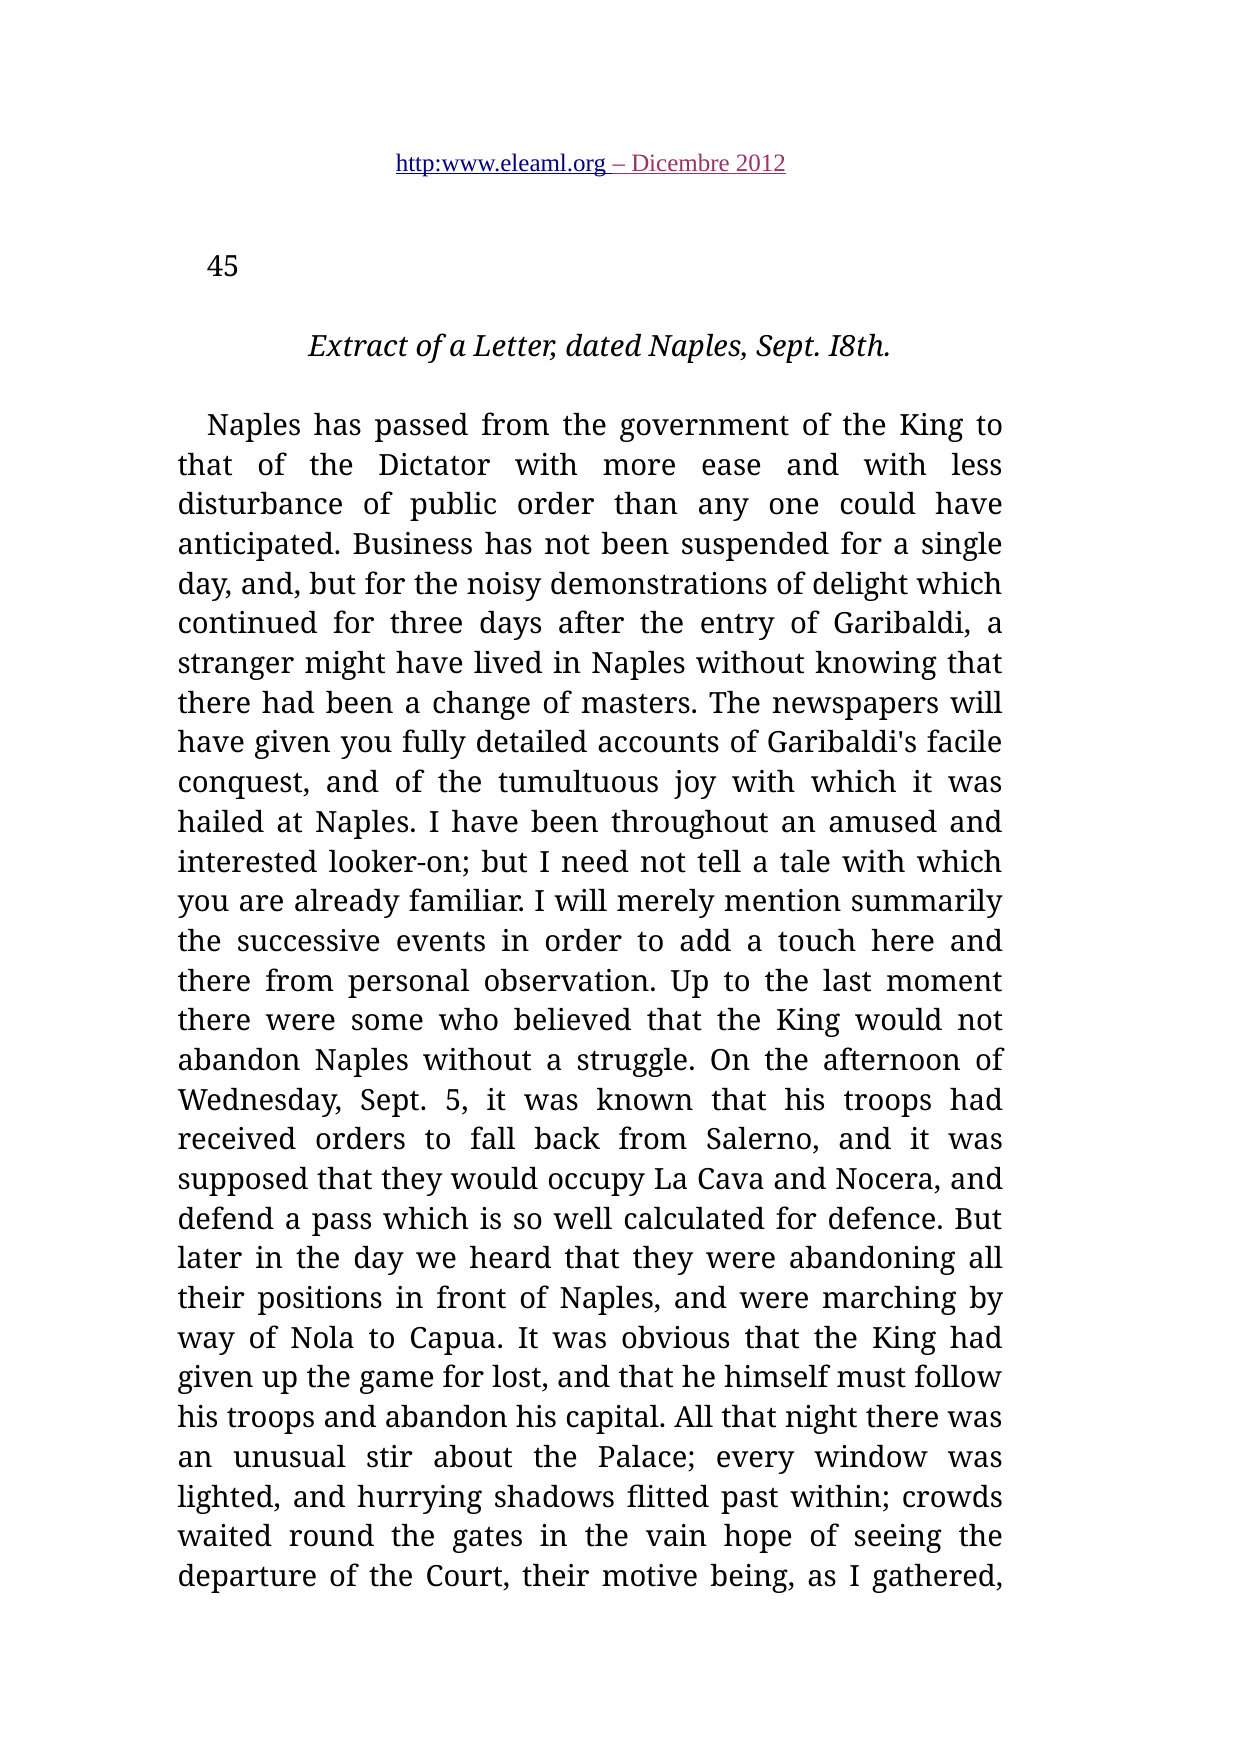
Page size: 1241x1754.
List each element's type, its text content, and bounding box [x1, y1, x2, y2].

text 45 [177, 246, 1004, 285]
text Extract of a Letter, dated Naples, Sept. I8th. [177, 325, 1004, 364]
text Naples has passed from the government of the King to that of the Dictator with more ease and with less disturbance of public order than any one could have anticipated. Business has not been suspended for a single day, and, but for the noisy demonstrations of delight which continued for three days after the entry of Garibaldi, a stranger might have lived in Naples without knowing that there had been a change of masters. The newspapers will have given you fully detailed accounts of Garibaldi's facile conquest, and of the tumultuous joy with which it was hailed at Naples. I have been throughout an amused and interested looker-on; but I need not tell a tale with which you are already familiar. I will merely mention summarily the successive events in order to add a touch here and there from personal observation. Up to the last moment there were some who believed that the King would not abandon Naples without a struggle. On the afternoon of Wednesday, Sept. 5, it was known that his troops had received orders to fall back from Salerno, and it was supposed that they would occupy La Cava and Nocera, and defend a pass which is so well calculated for defence. But later in the day we heard that they were abandoning all their positions in front of Naples, and were marching by way of Nola to Capua. It was obvious that the King had given up the game for lost, and that he himself must follow his troops and abandon his capital. All that night there was an unusual stir about the Palace; every window was lighted, and hurrying shadows flitted past within; crowds waited round the gates in the vain hope of seeing the departure of the Court, their motive being, as I gathered, [177, 404, 1004, 1595]
